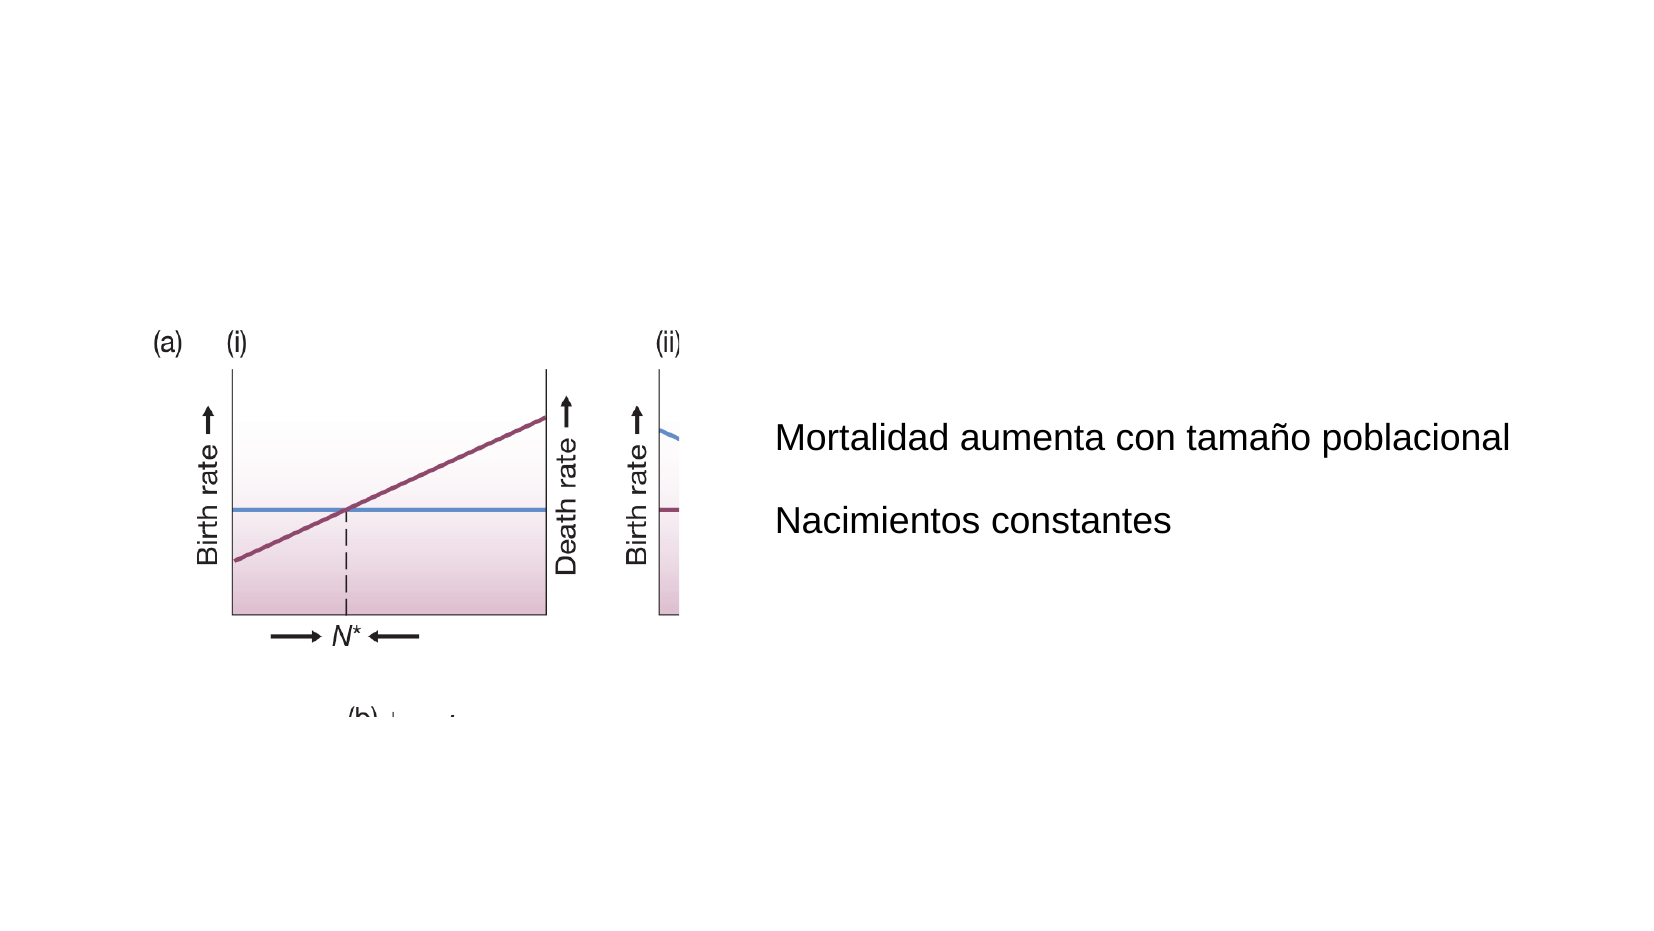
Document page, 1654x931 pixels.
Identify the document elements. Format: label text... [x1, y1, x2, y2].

picture [118, 295, 680, 717]
text_box Mortalidad aumenta con tamaño poblacional Nacimientos constantes [759, 408, 1526, 550]
